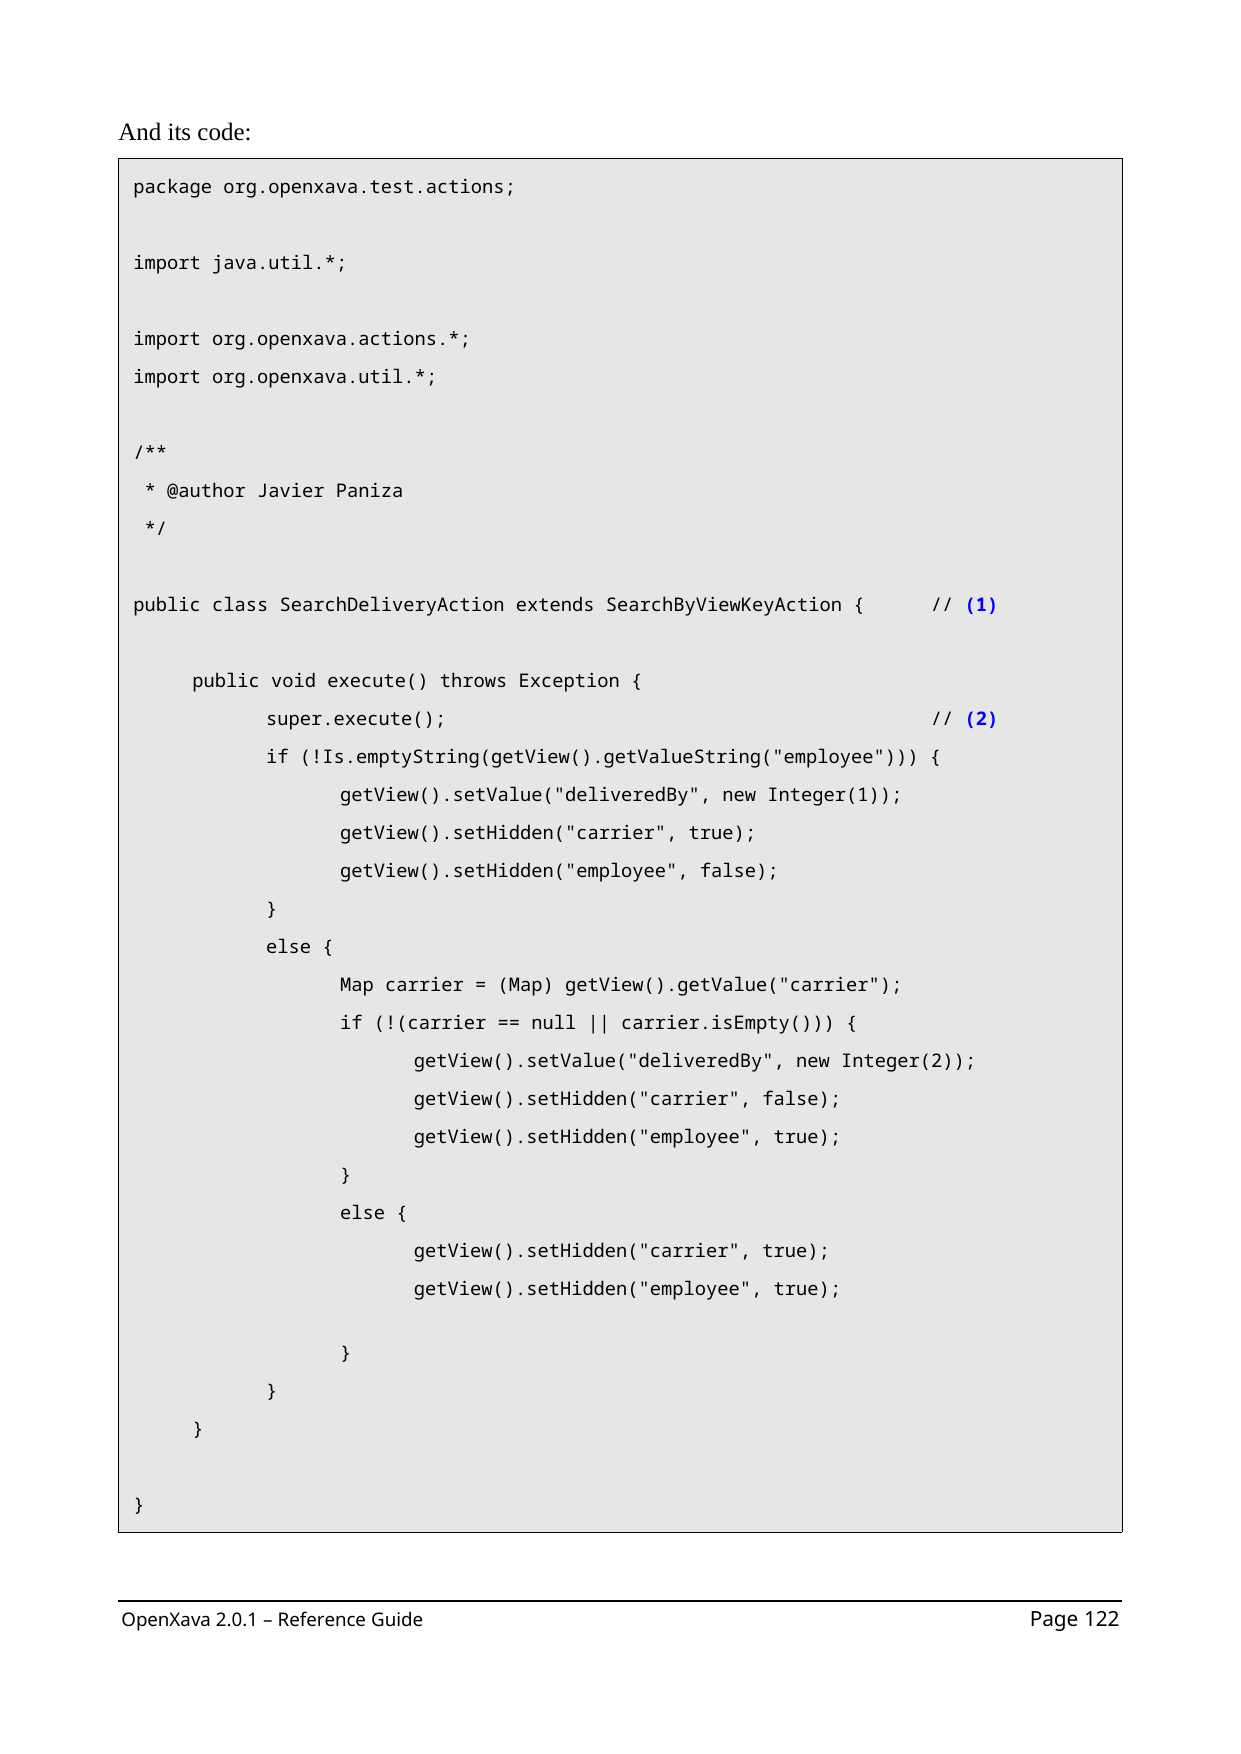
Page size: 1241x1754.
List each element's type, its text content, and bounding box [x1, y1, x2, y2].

text getView().setHidden("carrier", true); [119, 805, 1122, 843]
text } [119, 1401, 1122, 1438]
text getView().setHidden("carrier", true); [119, 1223, 1122, 1261]
text } [119, 1324, 1122, 1362]
text */ [119, 501, 1122, 538]
text super.execute(); // (2) [119, 691, 1122, 729]
text getView().setValue("deliveredBy", new Integer(1)); [119, 767, 1122, 805]
text package org.openxava.test.actions; [119, 159, 1122, 196]
text getView().setHidden("carrier", false); [119, 1071, 1122, 1109]
text if (!(carrier == null || carrier.isEmpty())) { [119, 995, 1122, 1033]
text getView().setHidden("employee", true); [119, 1109, 1122, 1147]
text import org.openxava.util.*; [119, 348, 1122, 386]
text * @author Javier Paniza [119, 462, 1122, 501]
text Map carrier = (Map) getView().getValue("carrier"); [119, 957, 1122, 995]
text import org.openxava.actions.*; [119, 310, 1122, 348]
text if (!Is.emptyString(getView().getValueString("employee"))) { [119, 729, 1122, 767]
text getView().setHidden("employee", false); [119, 843, 1122, 881]
text getView().setHidden("employee", true); [119, 1261, 1122, 1324]
text import java.util.*; [119, 234, 1122, 272]
text else { [119, 1185, 1122, 1223]
text And its code: [118, 118, 1122, 146]
text } [119, 1477, 1122, 1532]
text else { [119, 919, 1122, 957]
text public void execute() throws Exception { [119, 653, 1122, 691]
text } [119, 1147, 1122, 1185]
text /** [119, 424, 1122, 462]
text public class SearchDeliveryAction extends SearchByViewKeyAction { // (1) [119, 577, 1122, 614]
text getView().setValue("deliveredBy", new Integer(2)); [119, 1033, 1122, 1071]
text } [119, 1362, 1122, 1401]
text } [119, 881, 1122, 919]
